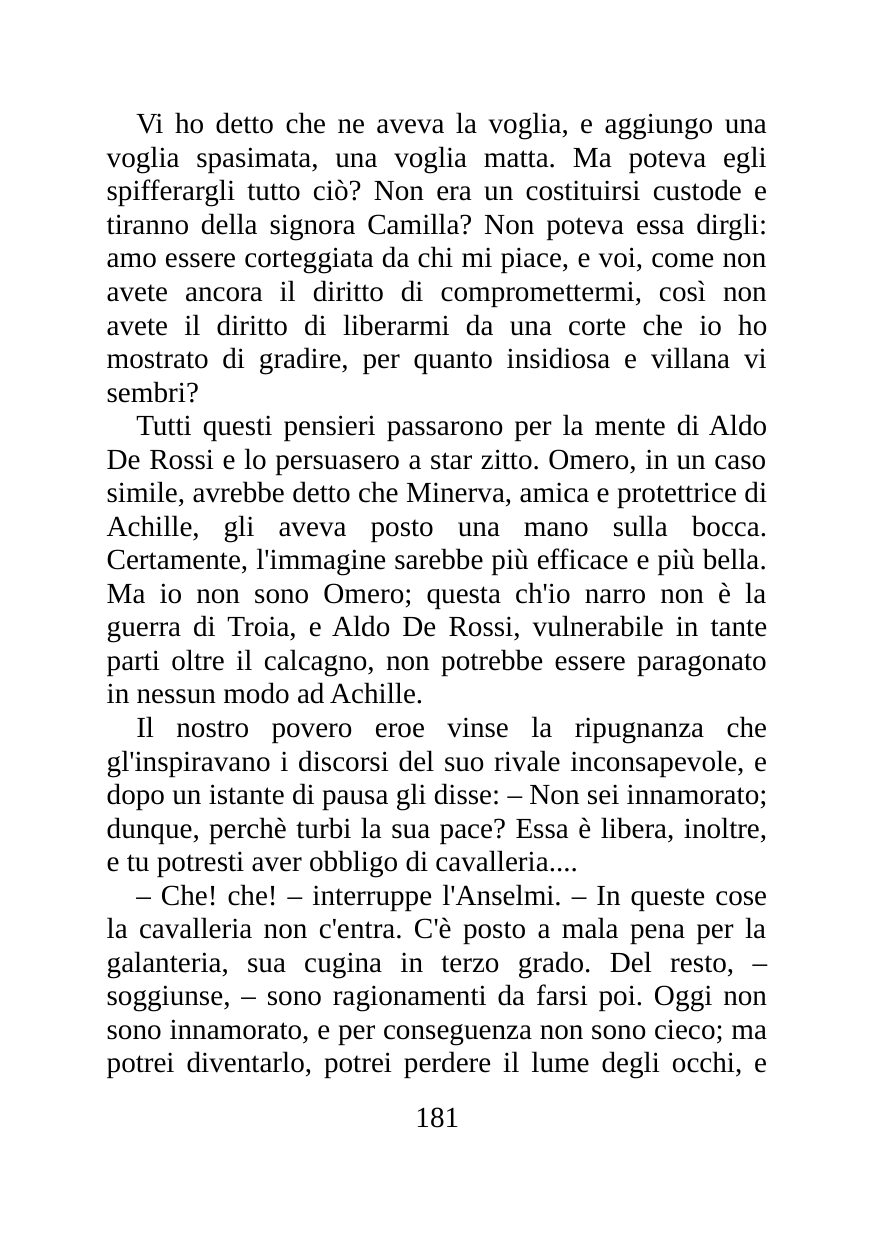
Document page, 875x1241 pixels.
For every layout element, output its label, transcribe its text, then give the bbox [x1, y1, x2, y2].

text Vi ho detto che ne aveva la voglia, e aggiungo una voglia spasimata, una voglia matta. Ma poteva egli spifferargli tutto ciò? Non era un costituirsi custode e tiranno della signora Camilla? Non poteva essa dirgli: amo essere corteggiata da chi mi piace, e voi, come non avete ancora il diritto di compromettermi, così non avete il diritto di liberarmi da una corte che io ho mostrato di gradire, per quanto insidiosa e villana vi sembri? [106, 106, 768, 408]
text Tutti questi pensieri passarono per la mente di Aldo De Rossi e lo persuasero a star zitto. Omero, in un caso simile, avrebbe detto che Minerva, amica e protettrice di Achille, gli aveva posto una mano sulla bocca. Certamente, l'immagine sarebbe più efficace e più bella. Ma io non sono Omero; questa ch'io narro non è la guerra di Troia, e Aldo De Rossi, vulnerabile in tante parti oltre il calcagno, non potrebbe essere paragonato in nessun modo ad Achille. [106, 408, 768, 710]
text Il nostro povero eroe vinse la ripugnanza che gl'inspiravano i discorsi del suo rivale inconsapevole, e dopo un istante di pausa gli disse: ‒ Non sei innamorato; dunque, perchè turbi la sua pace? Essa è libera, inoltre, e tu potresti aver obbligo di cavalleria.... [106, 710, 768, 878]
text ‒ Che! che! ‒ interruppe l'Anselmi. ‒ In queste cose la cavalleria non c'entra. C'è posto a mala pena per la galanteria, sua cugina in terzo grado. Del resto, ‒ soggiunse, ‒ sono ragionamenti da farsi poi. Oggi non sono innamorato, e per conseguenza non sono cieco; ma potrei diventarlo, potrei perdere il lume degli occhi, e [106, 878, 768, 1079]
